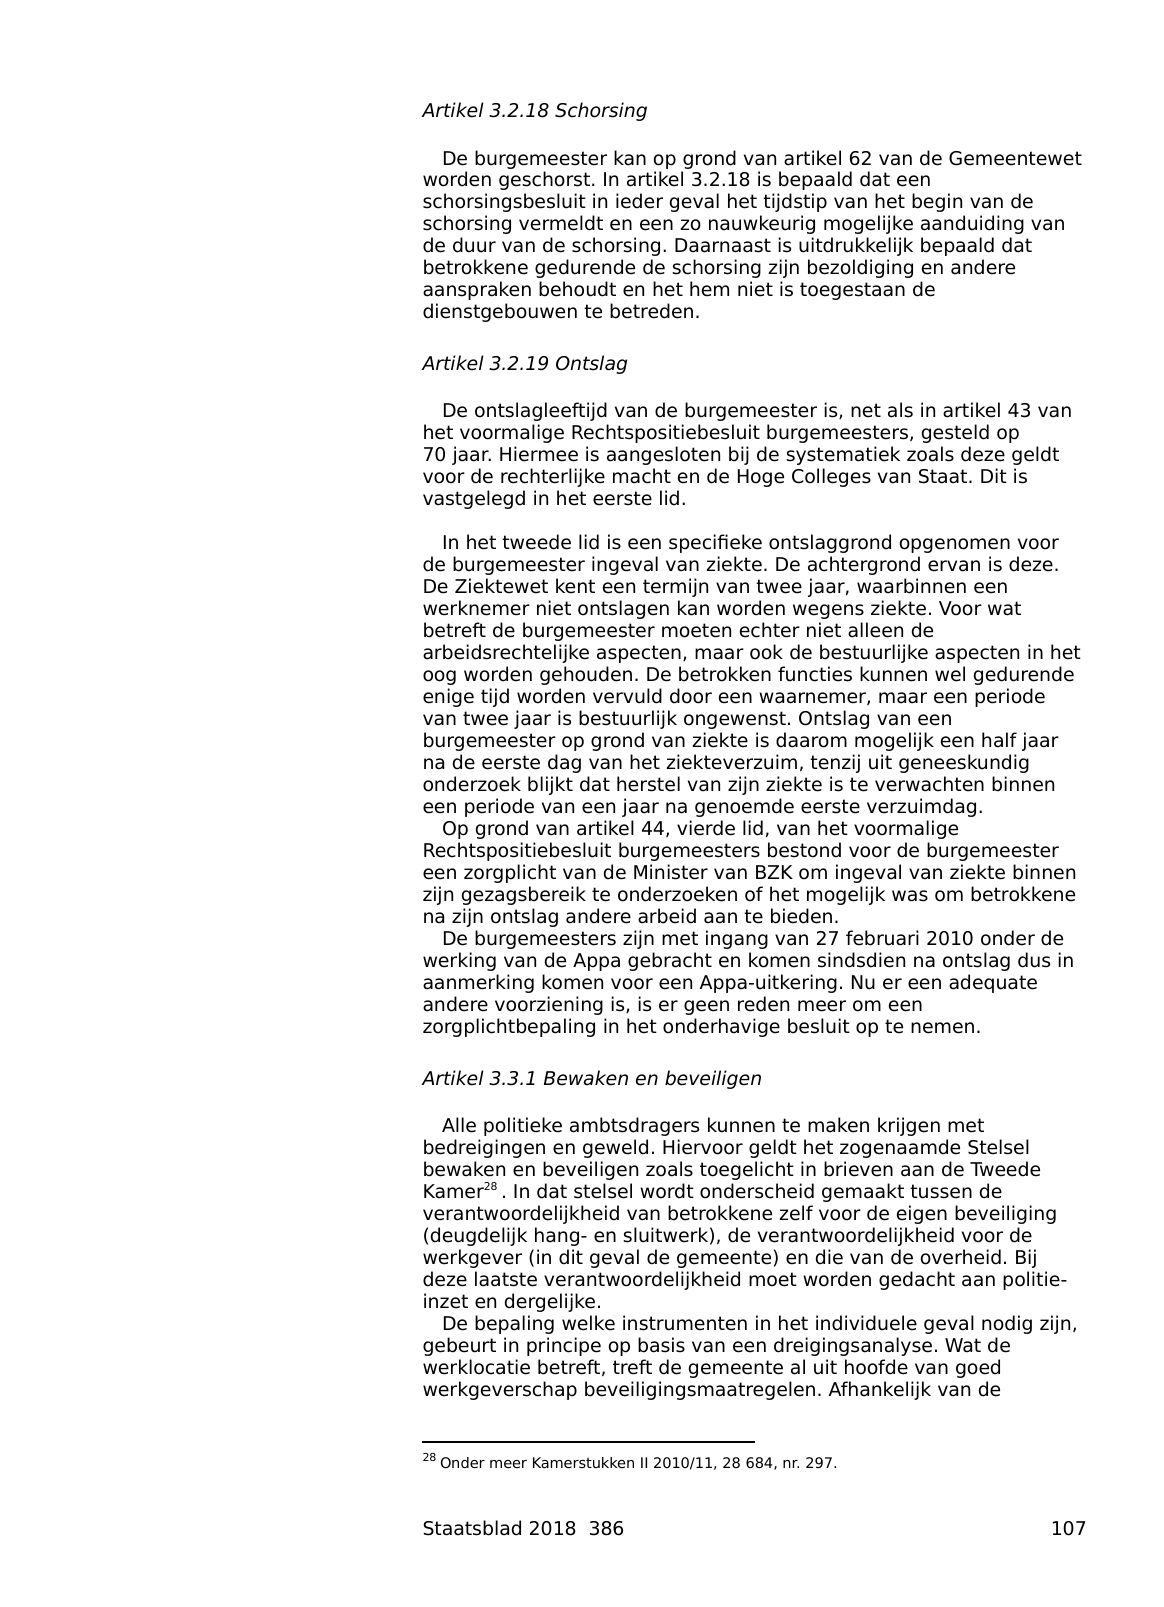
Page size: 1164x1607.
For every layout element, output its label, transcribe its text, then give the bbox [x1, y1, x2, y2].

text Alle politieke ambtsdragers kunnen te maken krijgen met bedreigingen en geweld. Hiervoor geldt het zogenaamde Stelsel bewaken en beveiligen zoals toegelicht in brieven aan de Tweede Kamer. In dat stelsel wordt onderscheid gemaakt tussen de verantwoordelijkheid van betrokkene zelf voor de eigen beveiliging (deugdelijk hang- en sluitwerk), de verantwoordelijkheid voor de werkgever (in dit geval de gemeente) en die van de overheid. Bij deze laatste verantwoordelijkheid moet worden gedacht aan politie-inzet en dergelijke. [422, 1115, 1087, 1313]
subtitle Artikel 3.3.1 Bewaken en beveiligen [422, 1068, 1087, 1090]
subtitle Artikel 3.2.19 Ontslag [422, 353, 1087, 375]
subtitle Artikel 3.2.18 Schorsing [422, 100, 1087, 122]
text Op grond van artikel 44, vierde lid, van het voormalige Rechtspositiebesluit burgemeesters bestond voor de burgemeester een zorgplicht van de Minister van BZK om ingeval van ziekte binnen zijn gezagsbereik te onderzoeken of het mogelijk was om betrokkene na zijn ontslag andere arbeid aan te bieden. [422, 818, 1087, 928]
text De bepaling welke instrumenten in het individuele geval nodig zijn, gebeurt in principe op basis van een dreigingsanalyse. Wat de werklocatie betreft, treft de gemeente al uit hoofde van goed werkgeverschap beveiligingsmaatregelen. Afhankelijk van de [422, 1313, 1087, 1401]
text Onder meer Kamerstukken II 2010/11, 28 684, nr. 297. [422, 1451, 1087, 1473]
text De burgemeesters zijn met ingang van 27 februari 2010 onder de werking van de Appa gebracht en komen sindsdien na ontslag dus in aanmerking komen voor een Appa-uitkering. Nu er een adequate andere voorziening is, is er geen reden meer om een zorgplichtbepaling in het onderhavige besluit op te nemen. [422, 928, 1087, 1038]
text In het tweede lid is een specifieke ontslaggrond opgenomen voor de burgemeester ingeval van ziekte. De achtergrond ervan is deze. De Ziektewet kent een termijn van twee jaar, waarbinnen een werknemer niet ontslagen kan worden wegens ziekte. Voor wat betreft de burgemeester moeten echter niet alleen de arbeidsrechtelijke aspecten, maar ook de bestuurlijke aspecten in het oog worden gehouden. De betrokken functies kunnen wel gedurende enige tijd worden vervuld door een waarnemer, maar een periode van twee jaar is bestuurlijk ongewenst. Ontslag van een burgemeester op grond van ziekte is daarom mogelijk een half jaar na de eerste dag van het ziekteverzuim, tenzij uit geneeskundig onderzoek blijkt dat herstel van zijn ziekte is te verwachten binnen een periode van een jaar na genoemde eerste verzuimdag. [422, 532, 1087, 818]
text De ontslagleeftijd van de burgemeester is, net als in artikel 43 van het voormalige Rechtspositiebesluit burgemeesters, gesteld op 70 jaar. Hiermee is aangesloten bij de systematiek zoals deze geldt voor de rechterlijke macht en de Hoge Colleges van Staat. Dit is vastgelegd in het eerste lid. [422, 400, 1087, 510]
text De burgemeester kan op grond van artikel 62 van de Gemeentewet worden geschorst. In artikel 3.2.18 is bepaald dat een schorsingsbesluit in ieder geval het tijdstip van het begin van de schorsing vermeldt en een zo nauwkeurig mogelijke aanduiding van de duur van de schorsing. Daarnaast is uitdrukkelijk bepaald dat betrokkene gedurende de schorsing zijn bezoldiging en andere aanspraken behoudt en het hem niet is toegestaan de dienstgebouwen te betreden. [422, 147, 1087, 323]
